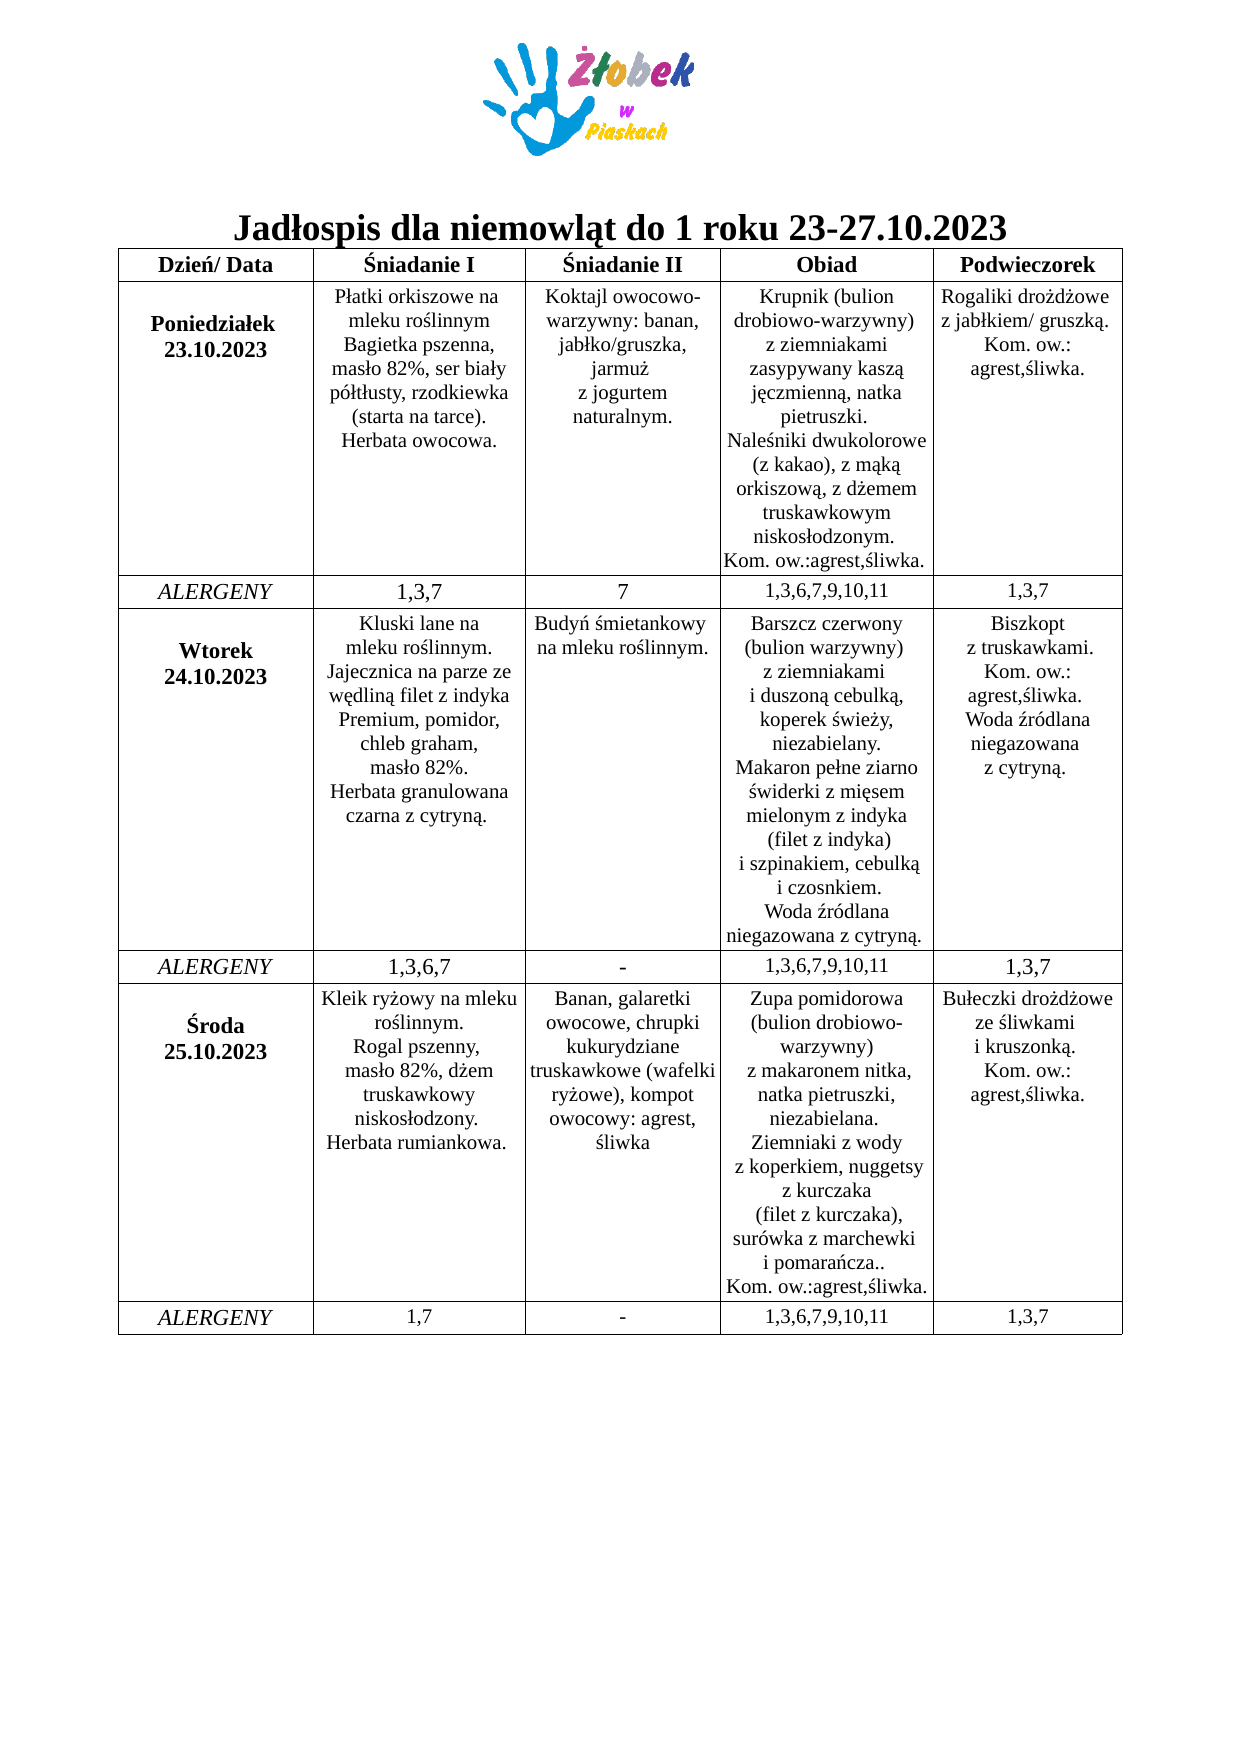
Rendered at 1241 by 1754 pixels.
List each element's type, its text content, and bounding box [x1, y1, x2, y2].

table_cell Płatki orkiszowe na mleku roślinnym Bagietka pszenna, masło 82%, ser biały półtłusty, rzodkiewka (starta na tarce). Herbata owocowa. [314, 282, 525, 575]
table_cell Wtorek 24.10.2023 [119, 609, 313, 950]
table_cell - [526, 951, 720, 983]
table_cell 1,3,7 [934, 951, 1122, 983]
table_cell ALERGENY [119, 576, 313, 607]
table_cell Środa 25.10.2023 [119, 984, 313, 1301]
text Jadłospis dla niemowląt do 1 roku 23-27.10.2023 [118, 205, 1122, 248]
table_cell Kleik ryżowy na mleku roślinnym. Rogal pszenny, masło 82%, dżem truskawkowy niskosłodzony. Herbata rumiankowa. [314, 984, 525, 1301]
picture [518, 108, 554, 143]
table_cell 1,7 [314, 1302, 525, 1334]
table_header Dzień/ Data [119, 249, 313, 281]
table_cell Barszcz czerwony (bulion warzywny) z ziemniakami i duszoną cebulką, koperek świeży, niezabielany. Makaron pełne ziarno świderki z mięsem mielonym z indyka (filet z indyka) i szpinakiem, cebulką i czosnkiem. Woda źródlana niegazowana z cytryną. [721, 609, 933, 950]
table_header Obiad [721, 249, 933, 281]
table_cell Biszkopt z truskawkami. Kom. ow.: agrest,śliwka. Woda źródlana niegazowana z cytryną. [934, 609, 1122, 950]
table_cell Krupnik (bulion drobiowo-warzywny) z ziemniakami zasypywany kaszą jęczmienną, natka pietruszki. Naleśniki dwukolorowe (z kakao), z mąką orkiszową, z dżemem truskawkowym niskosłodzonym. Kom. ow.:agrest,śliwka. [721, 282, 933, 575]
table_cell 1,3,6,7,9,10,11 [721, 1302, 933, 1334]
table_cell ALERGENY [119, 1302, 313, 1334]
table_header Podwieczorek [934, 249, 1122, 281]
table_cell 1,3,6,7 [314, 951, 525, 983]
table_cell Poniedziałek 23.10.2023 [119, 282, 313, 575]
table_cell - [526, 1302, 720, 1334]
table_cell Koktajl owocowo-warzywny: banan, jabłko/gruszka, jarmuż z jogurtem naturalnym. [526, 282, 720, 575]
table_cell Bułeczki drożdżowe ze śliwkami i kruszonką. Kom. ow.: agrest,śliwka. [934, 984, 1122, 1301]
table_cell 1,3,6,7,9,10,11 [721, 951, 933, 983]
table_header Śniadanie I [314, 249, 525, 281]
table_cell Kluski lane na mleku roślinnym. Jajecznica na parze ze wędliną filet z indyka Premium, pomidor, chleb graham, masło 82%. Herbata granulowana czarna z cytryną. [314, 609, 525, 950]
table_cell 7 [526, 576, 720, 607]
table_cell Rogaliki drożdżowe z jabłkiem/ gruszką. Kom. ow.: agrest,śliwka. [934, 282, 1122, 575]
table_header Śniadanie II [526, 249, 720, 281]
table_cell 1,3,6,7,9,10,11 [721, 576, 933, 607]
table_cell Banan, galaretki owocowe, chrupki kukurydziane truskawkowe (wafelki ryżowe), kompot owocowy: agrest, śliwka [526, 984, 720, 1301]
table_cell Zupa pomidorowa (bulion drobiowo-warzywny) z makaronem nitka, natka pietruszki, niezabielana. Ziemniaki z wody z koperkiem, nuggetsy z kurczaka (filet z kurczaka), surówka z marchewki i pomarańcza.. Kom. ow.:agrest,śliwka. [721, 984, 933, 1301]
table_cell Budyń śmietankowy na mleku roślinnym. [526, 609, 720, 950]
picture [483, 43, 694, 156]
table_cell 1,3,7 [314, 576, 525, 607]
table_cell 1,3,7 [934, 1302, 1122, 1334]
table_cell 1,3,7 [934, 576, 1122, 607]
table_cell ALERGENY [119, 951, 313, 983]
